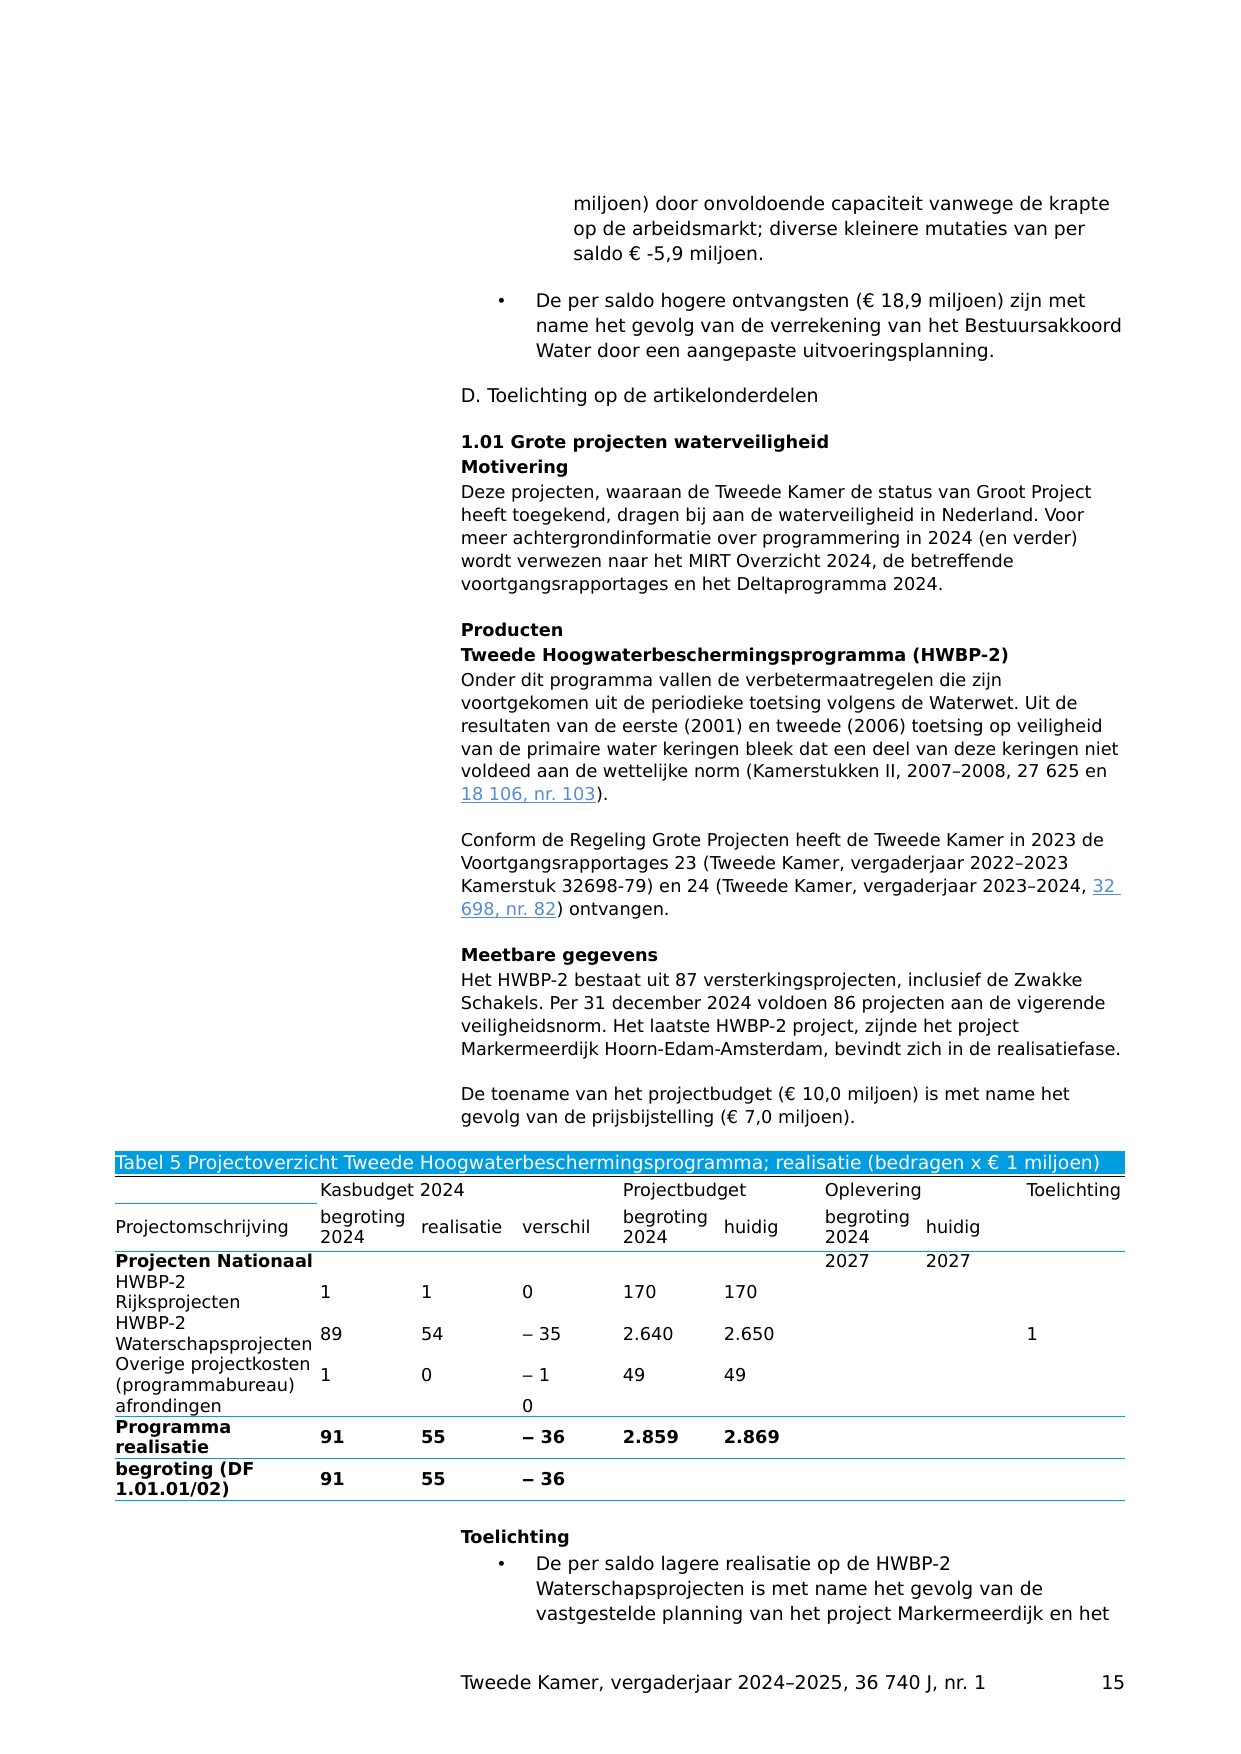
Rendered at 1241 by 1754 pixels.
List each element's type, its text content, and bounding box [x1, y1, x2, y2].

table_cell [115, 1177, 317, 1203]
table_cell 170 [721, 1272, 822, 1313]
table_cell [620, 1396, 721, 1416]
table_cell [822, 1354, 923, 1396]
table_cell [1024, 1354, 1125, 1396]
table_cell 1 [317, 1354, 418, 1396]
table_cell Overige projectkosten (programmabureau) [115, 1354, 317, 1396]
table_cell 2.859 [620, 1417, 721, 1458]
list De per saldo hogere ontvangsten (€ 18,9 miljoen) zijn met name het gevolg van de verrekening van het Bestuursakkoord Water door een aangepaste uitvoeringsplanning. [498, 288, 1125, 363]
table_cell 2.650 [721, 1313, 822, 1354]
text Producten [461, 618, 1125, 641]
table_cell 1 [418, 1272, 519, 1313]
table_cell 0 [519, 1272, 620, 1313]
table_cell [923, 1313, 1023, 1354]
text Motivering [461, 455, 1125, 478]
table_cell [923, 1417, 1023, 1458]
text Toelichting [461, 1525, 1125, 1548]
table_cell ‒ 36 [519, 1459, 620, 1500]
list De per saldo lagere realisatie op de HWBP-2 Waterschapsprojecten is met name het gevolg van de vastgestelde planning van het project Markermeerdijk en het [498, 1550, 1125, 1625]
table_cell [923, 1459, 1023, 1500]
table_cell Programma realisatie [115, 1417, 317, 1458]
table_cell [519, 1252, 620, 1272]
table_cell [1024, 1417, 1125, 1458]
table_cell [822, 1313, 923, 1354]
table_cell afrondingen [115, 1396, 317, 1416]
table_cell [822, 1417, 923, 1458]
table_cell [620, 1459, 721, 1500]
table_cell 1 [1024, 1313, 1125, 1354]
table_cell [1024, 1396, 1125, 1416]
table_cell [923, 1272, 1023, 1313]
table_cell Kasbudget 2024 [317, 1177, 620, 1203]
table_cell 49 [721, 1354, 822, 1396]
table_cell ‒ 36 [519, 1417, 620, 1458]
table_cell [721, 1459, 822, 1500]
table_cell 0 [519, 1396, 620, 1416]
table_cell huidig [923, 1203, 1023, 1251]
table_cell 170 [620, 1272, 721, 1313]
text Het HWBP-2 bestaat uit 87 versterkingsprojecten, inclusief de Zwakke Schakels. Per 31 december 2024 voldoen 86 projecten aan de vigerende veiligheidsnorm. Het laatste HWBP-2 project, zijnde het project Markermeerdijk Hoorn-Edam-Amsterdam, bevindt zich in de realisatiefase. [461, 968, 1125, 1059]
text De toename van het projectbudget (€ 10,0 miljoen) is met name het gevolg van de prijsbijstelling (€ 7,0 miljoen). [461, 1082, 1125, 1128]
table_cell [317, 1396, 418, 1416]
table_cell 2027 [822, 1252, 923, 1272]
table_cell Toelichting [1024, 1177, 1125, 1203]
table_cell verschil [519, 1203, 620, 1251]
table_cell Projectomschrijving [115, 1204, 317, 1251]
list miljoen) door onvoldoende capaciteit vanwege de krapte op de arbeidsmarkt; diverse kleinere mutaties van per saldo € -5,9 miljoen. [536, 191, 1125, 266]
table_cell 55 [418, 1459, 519, 1500]
table_cell realisatie [418, 1203, 519, 1251]
table_cell [923, 1396, 1023, 1416]
table_cell huidig [721, 1203, 822, 1251]
table_cell ‒ 1 [519, 1354, 620, 1396]
table_cell [923, 1354, 1023, 1396]
table_cell 2.869 [721, 1417, 822, 1458]
table_cell Projectbudget [620, 1177, 822, 1203]
table_cell ‒ 35 [519, 1313, 620, 1354]
table_cell HWBP-2 Rijksprojecten [115, 1272, 317, 1313]
text Tweede Hoogwaterbeschermingsprogramma (HWBP-2) [461, 643, 1125, 666]
table_cell Oplevering [822, 1177, 1023, 1203]
table_cell Projecten Nationaal [115, 1252, 317, 1272]
table_cell [1024, 1272, 1125, 1313]
table_cell [317, 1252, 418, 1272]
table_cell 49 [620, 1354, 721, 1396]
table_cell begroting 2024 [317, 1203, 418, 1251]
table_cell [721, 1252, 822, 1272]
text Deze projecten, waaraan de Tweede Kamer de status van Groot Project heeft toegekend, dragen bij aan de waterveiligheid in Nederland. Voor meer achtergrondinformatie over programmering in 2024 (en verder) wordt verwezen naar het MIRT Overzicht 2024, de betreffende voortgangsrapportages en het Deltaprogramma 2024. [461, 480, 1125, 595]
table_cell [418, 1252, 519, 1272]
text Meetbare gegevens [461, 943, 1125, 966]
table_cell 0 [418, 1354, 519, 1396]
table_cell 2.640 [620, 1313, 721, 1354]
table_cell 54 [418, 1313, 519, 1354]
table_cell 89 [317, 1313, 418, 1354]
table_cell begroting 2024 [620, 1203, 721, 1251]
table_cell begroting 2024 [822, 1203, 923, 1251]
table_cell [822, 1459, 923, 1500]
table_cell [1024, 1203, 1125, 1251]
table_cell HWBP-2 Waterschapsprojecten [115, 1313, 317, 1354]
table_cell [822, 1396, 923, 1416]
table_cell [418, 1396, 519, 1416]
table_cell 91 [317, 1459, 418, 1500]
table_cell 55 [418, 1417, 519, 1458]
table_cell [620, 1252, 721, 1272]
table_cell begroting (DF 1.01.01/02) [115, 1459, 317, 1500]
table_cell [1024, 1252, 1125, 1272]
table_cell [1024, 1459, 1125, 1500]
text Conform de Regeling Grote Projecten heeft de Tweede Kamer in 2023 de Voortgangsrapportages 23 (Tweede Kamer, vergaderjaar 2022–2023 Kamerstuk 32698-79) en 24 (Tweede Kamer, vergaderjaar 2023–2024, 32 698, nr. 82) ontvangen. [461, 828, 1125, 920]
title D. Toelichting op de artikelonderdelen [461, 385, 1125, 407]
text Onder dit programma vallen de verbetermaatregelen die zijn voortgekomen uit de periodieke toetsing volgens de Waterwet. Uit de resultaten van de eerste (2001) en tweede (2006) toetsing op veiligheid van de primaire water keringen bleek dat een deel van deze keringen niet voldeed aan de wettelijke norm (Kamerstukken II, 2007–2008, 27 625 en 18 106, nr. 103). [461, 668, 1125, 805]
table_cell [721, 1396, 822, 1416]
table_cell [822, 1272, 923, 1313]
table_cell 91 [317, 1417, 418, 1458]
table_cell 1 [317, 1272, 418, 1313]
text 1.01 Grote projecten waterveiligheid [461, 430, 1125, 453]
table_cell 2027 [923, 1252, 1023, 1272]
